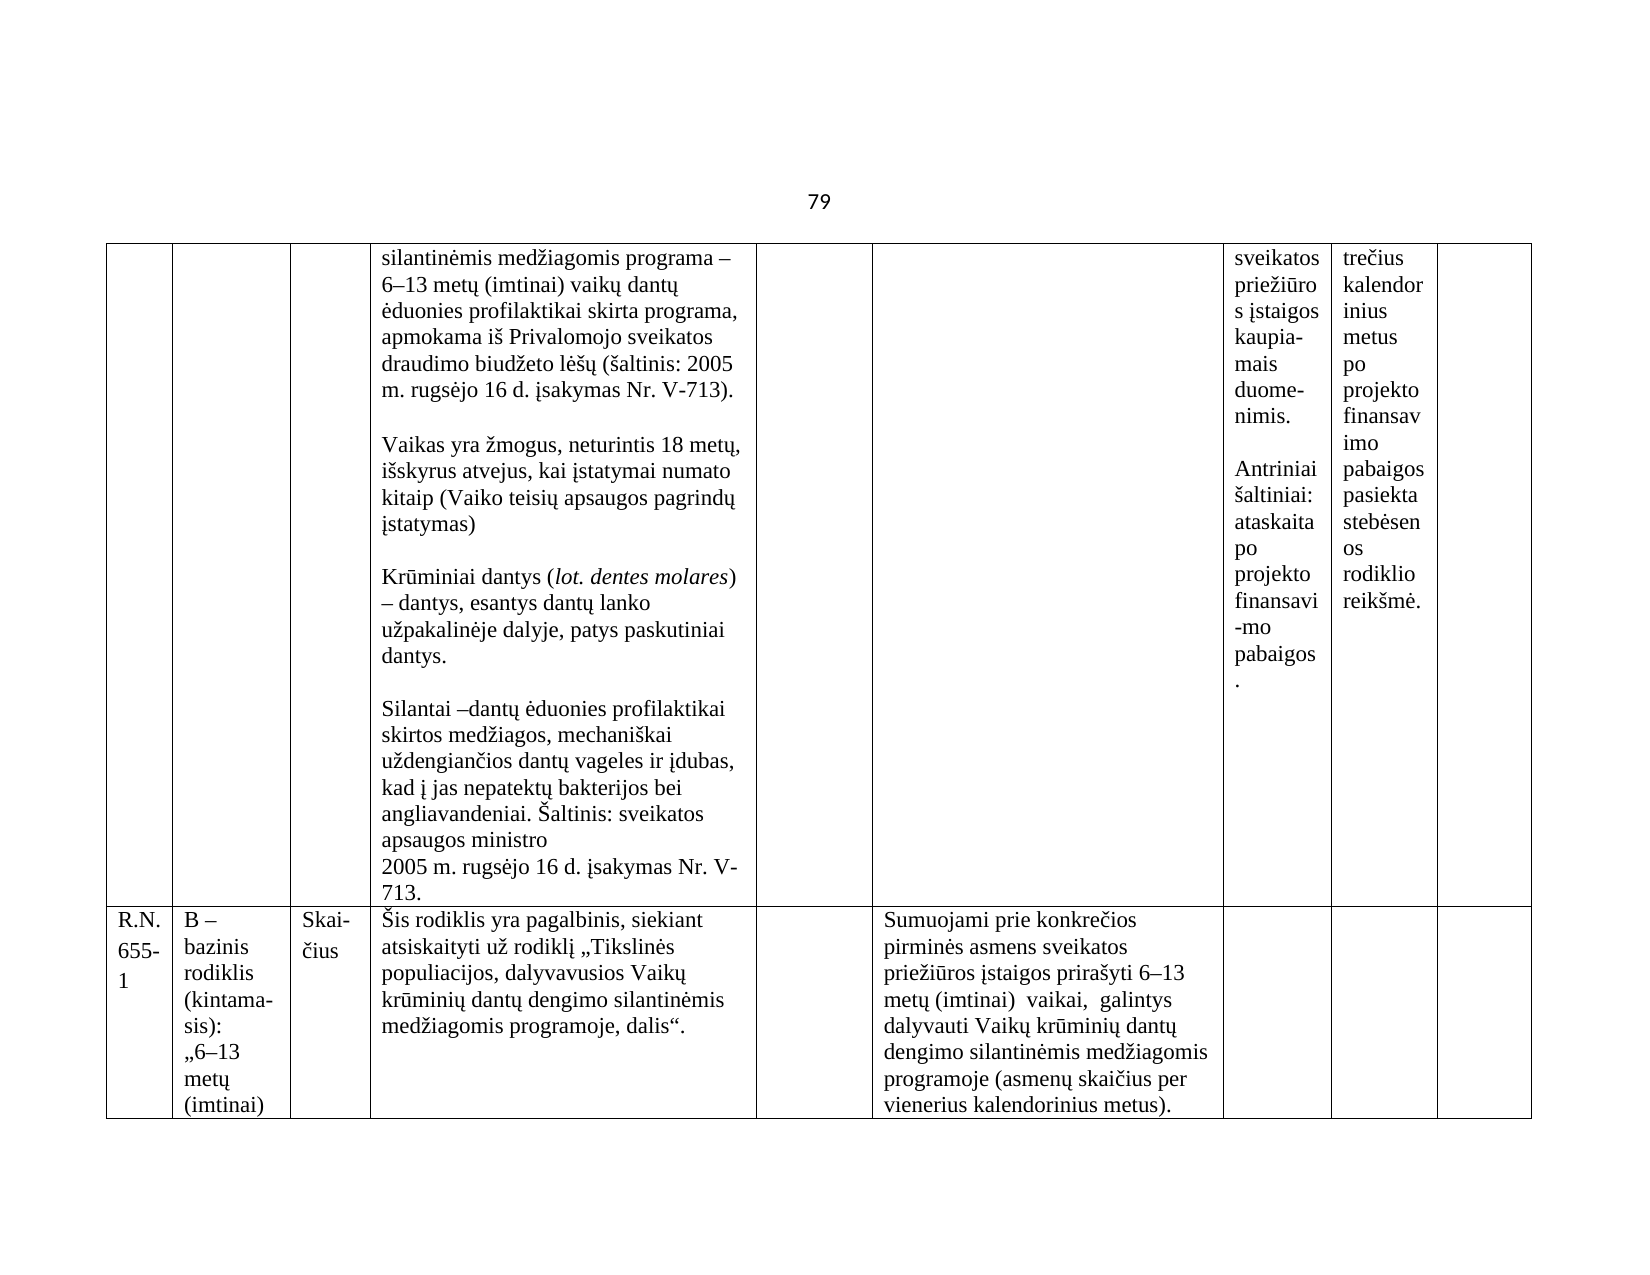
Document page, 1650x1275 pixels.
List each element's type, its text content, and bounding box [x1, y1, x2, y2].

table_cell [1332, 907, 1437, 1117]
table_cell [757, 907, 872, 1117]
table_cell [173, 244, 290, 906]
table_cell [757, 244, 872, 906]
table_cell trečius kalendorinius metus po projekto finansavimo pabaigos pasiekta stebėsenos rodiklio reikšmė. [1332, 244, 1437, 906]
table_cell [1438, 907, 1531, 1117]
table_cell R.N.655-1 [107, 907, 172, 1117]
table_cell [291, 244, 370, 906]
table_cell B – bazinis rodiklis (kintama-sis): „6–13 metų (imtinai) [173, 907, 290, 1117]
table_cell [873, 244, 1223, 906]
table_cell [107, 244, 172, 906]
table_cell sveikatos priežiūros įstaigos kaupia-mais duome-nimis. Antriniai šaltiniai: ataskaita po projekto finansavi-mo pabaigos. [1224, 244, 1331, 906]
table_cell Šis rodiklis yra pagalbinis, siekiant atsiskaityti už rodiklį „Tikslinės populiacijos, dalyvavusios Vaikų krūminių dantų dengimo silantinėmis medžiagomis programoje, dalis“. [371, 907, 756, 1117]
table_cell silantinėmis medžiagomis programa – 6–13 metų (imtinai) vaikų dantų ėduonies profilaktikai skirta programa, apmokama iš Privalomojo sveikatos draudimo biudžeto lėšų (šaltinis: 2005 m. rugsėjo 16 d. įsakymas Nr. V-713). Vaikas yra žmogus, neturintis 18 metų, išskyrus atvejus, kai įstatymai numato kitaip (Vaiko teisių apsaugos pagrindų įstatymas) Krūminiai dantys (lot. dentes molares) – dantys, esantys dantų lanko užpakalinėje dalyje, patys paskutiniai dantys. Silantai –dantų ėduonies profilaktikai skirtos medžiagos, mechaniškai uždengiančios dantų vageles ir įdubas, kad į jas nepatektų bakterijos bei angliavandeniai. Šaltinis: sveikatos apsaugos ministro 2005 m. rugsėjo 16 d. įsakymas Nr. V-713. [371, 244, 756, 906]
table_cell [1224, 907, 1331, 1117]
table_cell Sumuojami prie konkrečios pirminės asmens sveikatos priežiūros įstaigos prirašyti 6–13 metų (imtinai) vaikai, galintys dalyvauti Vaikų krūminių dantų dengimo silantinėmis medžiagomis programoje (asmenų skaičius per vienerius kalendorinius metus). [873, 907, 1223, 1117]
table_cell Skai-čius [291, 907, 370, 1117]
table_cell [1438, 244, 1531, 906]
